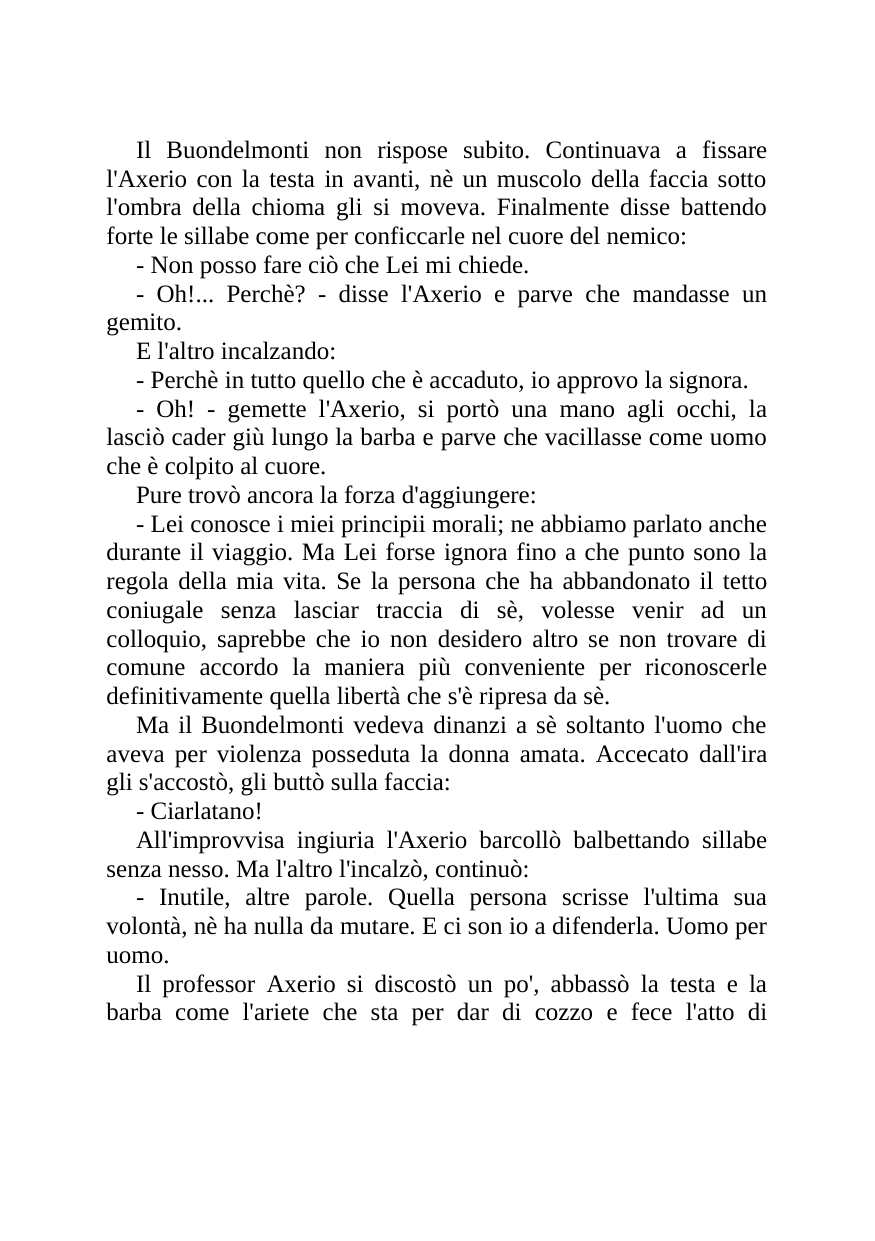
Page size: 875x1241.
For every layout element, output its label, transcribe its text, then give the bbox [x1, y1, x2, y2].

text - Oh! - gemette l'Axerio, si portò una mano agli occhi, la lasciò cader giù lungo la barba e parve che vacillasse come uomo che è colpito al cuore. [106, 394, 768, 480]
text - Lei conosce i miei principii morali; ne abbiamo parlato anche durante il viaggio. Ma Lei forse ignora fino a che punto sono la regola della mia vita. Se la persona che ha abbandonato il tetto coniugale senza lasciar traccia di sè, volesse venir ad un colloquio, saprebbe che io non desidero altro se non trovare di comune accordo la maniera più conveniente per riconoscerle definitivamente quella libertà che s'è ripresa da sè. [106, 509, 768, 710]
text Il professor Axerio si discostò un po', abbassò la testa e la barba come l'ariete che sta per dar di cozzo e fece l'atto di [106, 969, 768, 1026]
text - Non posso fare ciò che Lei mi chiede. [106, 250, 768, 279]
text - Perchè in tutto quello che è accaduto, io approvo la signora. [106, 365, 768, 394]
text Pure trovò ancora la forza d'aggiungere: [106, 480, 768, 509]
text - Oh!... Perchè? - disse l'Axerio e parve che mandasse un gemito. [106, 279, 768, 336]
text - Ciarlatano! [106, 796, 768, 825]
text Ma il Buondelmonti vedeva dinanzi a sè soltanto l'uomo che aveva per violenza posseduta la donna amata. Accecato dall'ira gli s'accostò, gli buttò sulla faccia: [106, 710, 768, 796]
text E l'altro incalzando: [106, 336, 768, 365]
text Il Buondelmonti non rispose subito. Continuava a fissare l'Axerio con la testa in avanti, nè un muscolo della faccia sotto l'ombra della chioma gli si moveva. Finalmente disse battendo forte le sillabe come per conficcarle nel cuore del nemico: [106, 135, 768, 250]
text - Inutile, altre parole. Quella persona scrisse l'ultima sua volontà, nè ha nulla da mutare. E ci son io a difenderla. Uomo per uomo. [106, 882, 768, 969]
text All'improvvisa ingiuria l'Axerio barcollò balbettando sillabe senza nesso. Ma l'altro l'incalzò, continuò: [106, 825, 768, 882]
